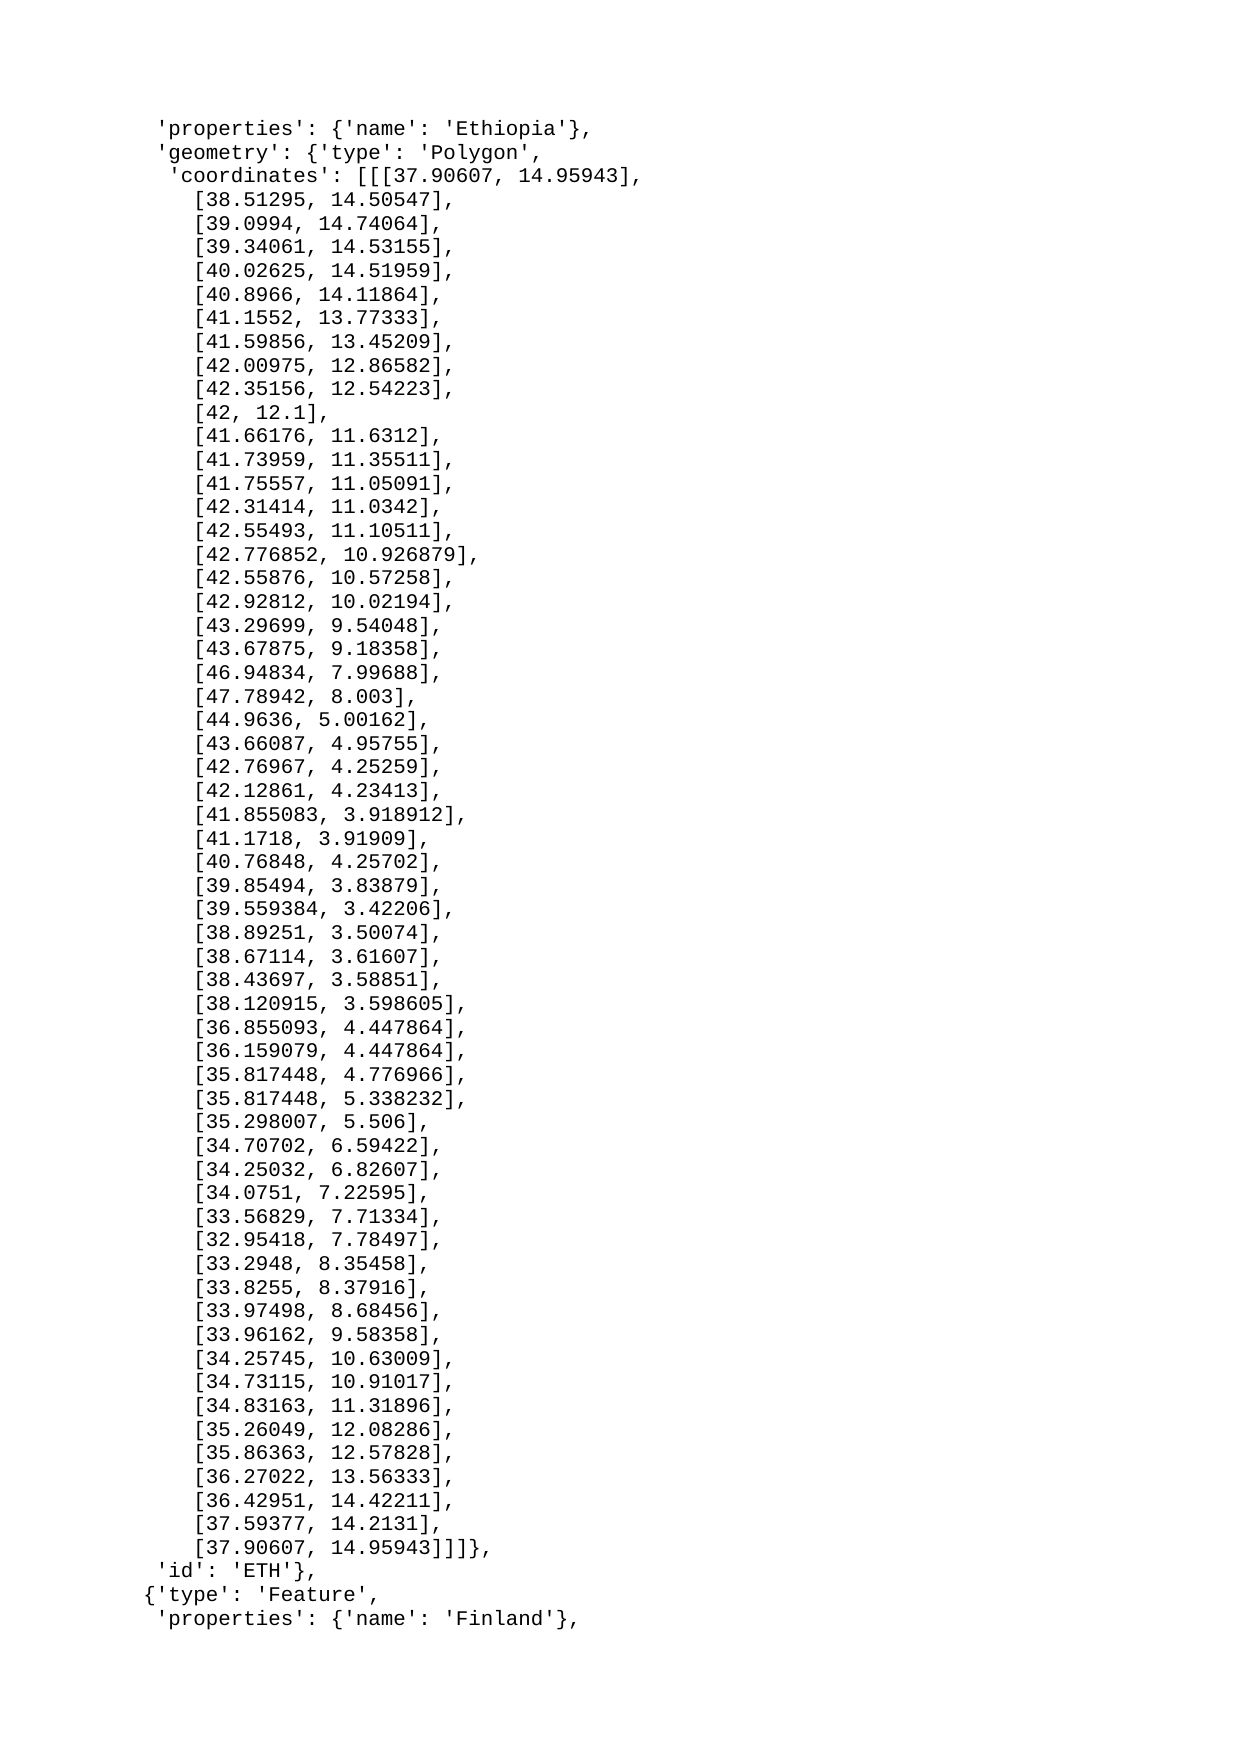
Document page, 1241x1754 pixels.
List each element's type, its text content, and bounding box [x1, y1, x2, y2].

text [41.59856, 13.45209], [118, 331, 1122, 354]
text [43.29699, 9.54048], [118, 615, 1122, 638]
text [47.78942, 8.003], [118, 686, 1122, 709]
text [34.25745, 10.63009], [118, 1348, 1122, 1371]
text [42.55493, 11.10511], [118, 520, 1122, 544]
text [32.95418, 7.78497], [118, 1229, 1122, 1253]
text {'type': 'Feature', [118, 1584, 1122, 1608]
text [35.298007, 5.506], [118, 1111, 1122, 1135]
text [38.43697, 3.58851], [118, 969, 1122, 993]
text [41.73959, 11.35511], [118, 449, 1122, 473]
text [38.67114, 3.61607], [118, 946, 1122, 969]
text [35.817448, 4.776966], [118, 1064, 1122, 1088]
text [39.559384, 3.42206], [118, 898, 1122, 922]
text [42.76967, 4.25259], [118, 757, 1122, 780]
text [38.120915, 3.598605], [118, 993, 1122, 1017]
text [41.1718, 3.91909], [118, 827, 1122, 851]
text [40.76848, 4.25702], [118, 851, 1122, 875]
text [35.817448, 5.338232], [118, 1088, 1122, 1111]
text [37.59377, 14.2131], [118, 1513, 1122, 1537]
text 'coordinates': [[[37.90607, 14.95943], [118, 165, 1122, 189]
text 'id': 'ETH'}, [118, 1561, 1122, 1584]
text [36.855093, 4.447864], [118, 1017, 1122, 1040]
text [33.8255, 8.37916], [118, 1277, 1122, 1300]
text [34.70702, 6.59422], [118, 1135, 1122, 1158]
text [34.73115, 10.91017], [118, 1371, 1122, 1395]
text [35.26049, 12.08286], [118, 1419, 1122, 1442]
text [33.56829, 7.71334], [118, 1206, 1122, 1229]
text [41.855083, 3.918912], [118, 804, 1122, 827]
text 'geometry': {'type': 'Polygon', [118, 142, 1122, 165]
text [40.8966, 14.11864], [118, 284, 1122, 307]
text [46.94834, 7.99688], [118, 662, 1122, 686]
text [34.25032, 6.82607], [118, 1158, 1122, 1182]
text [36.159079, 4.447864], [118, 1040, 1122, 1064]
text [41.66176, 11.6312], [118, 426, 1122, 449]
text [39.34061, 14.53155], [118, 236, 1122, 260]
text [42.776852, 10.926879], [118, 544, 1122, 567]
text [34.0751, 7.22595], [118, 1182, 1122, 1206]
text [43.66087, 4.95755], [118, 733, 1122, 757]
text [42.35156, 12.54223], [118, 378, 1122, 402]
text 'properties': {'name': 'Ethiopia'}, [118, 118, 1122, 142]
text [42, 12.1], [118, 402, 1122, 426]
text [38.51295, 14.50547], [118, 189, 1122, 213]
text [42.92812, 10.02194], [118, 591, 1122, 615]
text [35.86363, 12.57828], [118, 1442, 1122, 1466]
text [41.1552, 13.77333], [118, 307, 1122, 331]
text [39.85494, 3.83879], [118, 875, 1122, 898]
text [38.89251, 3.50074], [118, 922, 1122, 946]
text [40.02625, 14.51959], [118, 260, 1122, 284]
text [33.2948, 8.35458], [118, 1253, 1122, 1277]
text [33.97498, 8.68456], [118, 1300, 1122, 1324]
text [43.67875, 9.18358], [118, 638, 1122, 662]
text [36.42951, 14.42211], [118, 1489, 1122, 1513]
text [42.12861, 4.23413], [118, 780, 1122, 804]
text [41.75557, 11.05091], [118, 473, 1122, 496]
text [42.55876, 10.57258], [118, 567, 1122, 591]
text [36.27022, 13.56333], [118, 1466, 1122, 1489]
text [39.0994, 14.74064], [118, 213, 1122, 236]
text [34.83163, 11.31896], [118, 1395, 1122, 1419]
text 'properties': {'name': 'Finland'}, [118, 1608, 1122, 1631]
text [42.00975, 12.86582], [118, 354, 1122, 378]
text [42.31414, 11.0342], [118, 496, 1122, 520]
text [33.96162, 9.58358], [118, 1324, 1122, 1348]
text [37.90607, 14.95943]]]}, [118, 1537, 1122, 1561]
text [44.9636, 5.00162], [118, 709, 1122, 733]
